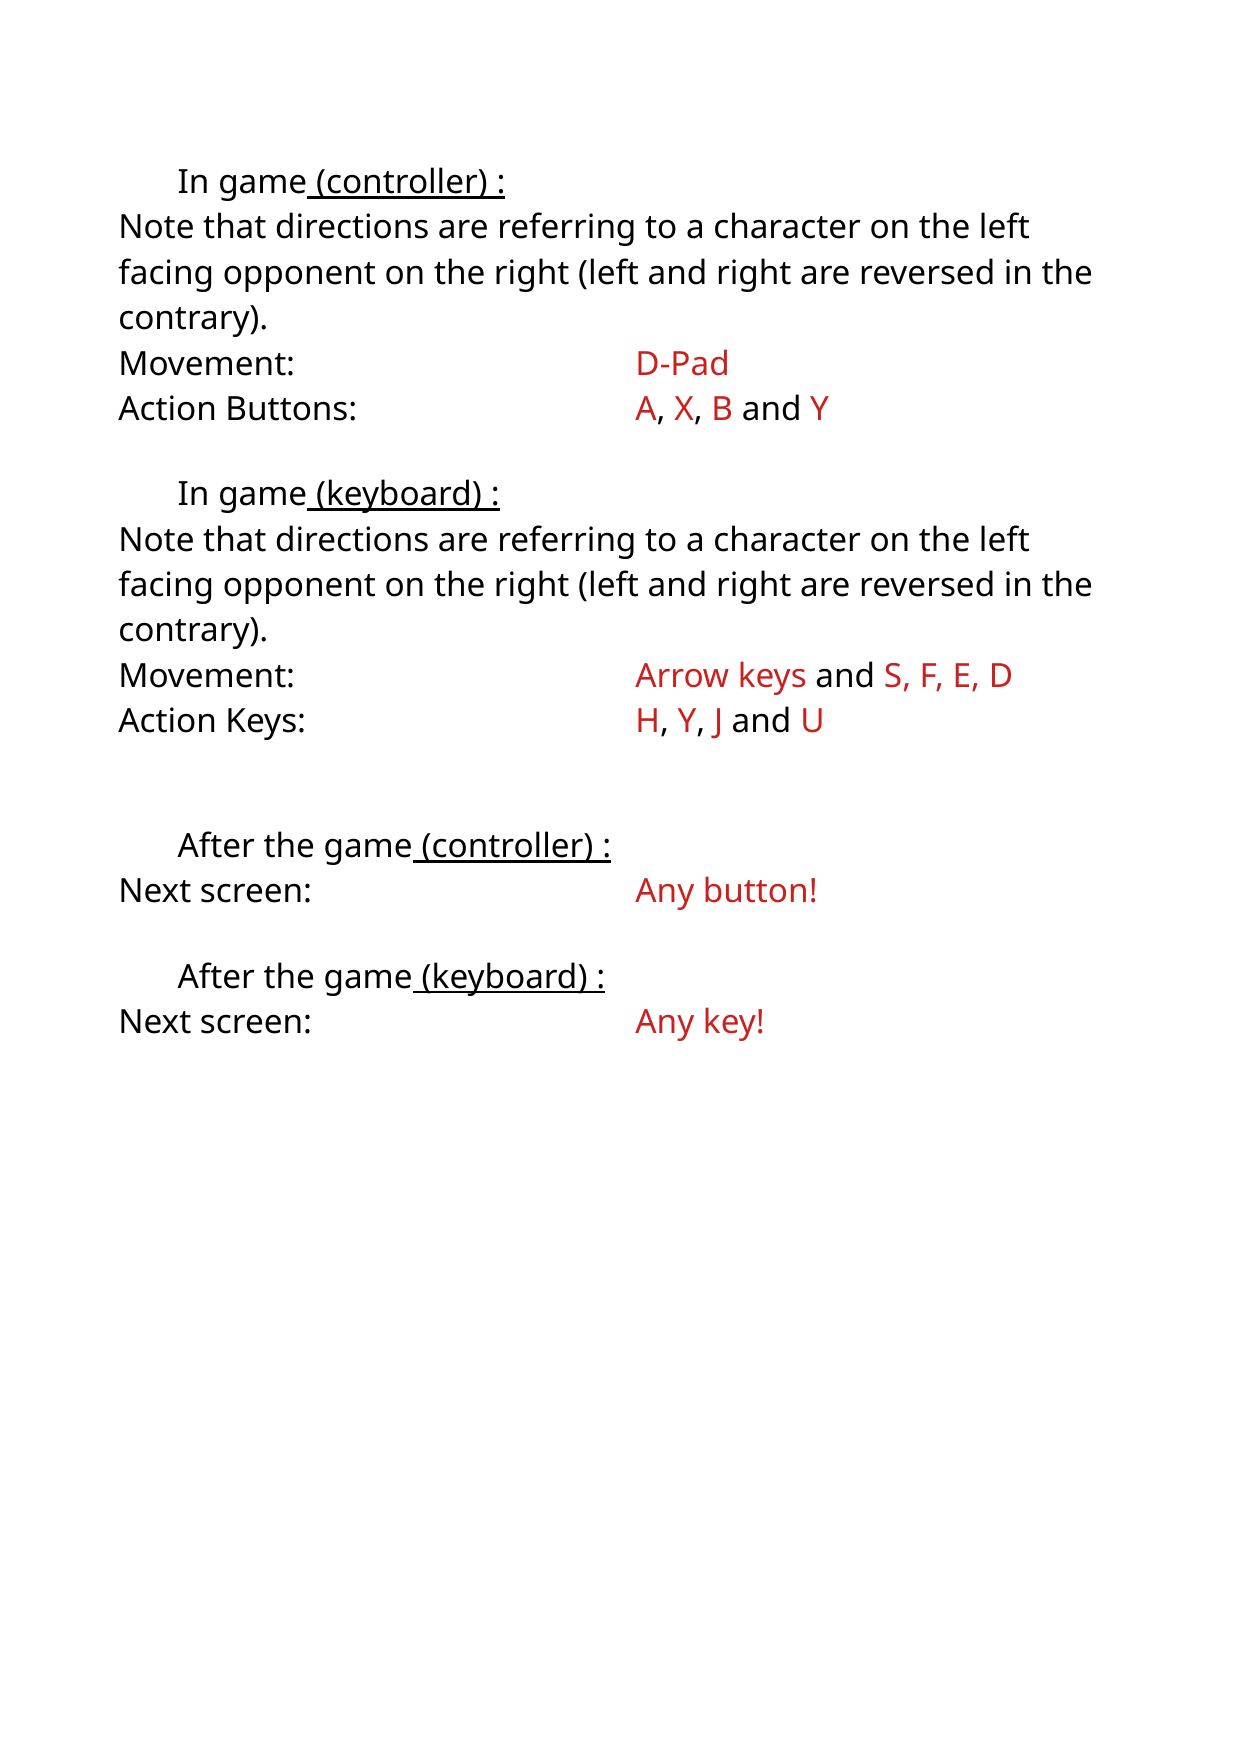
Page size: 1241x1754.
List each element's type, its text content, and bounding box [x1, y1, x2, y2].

text After the game (keyboard) : [118, 952, 1122, 998]
text In game (keyboard) : [118, 470, 1122, 515]
text Movement: D-Pad [118, 339, 1122, 385]
text Note that directions are referring to a character on the left facing opponent on the right (left and right are reversed in the contrary). [118, 203, 1122, 339]
text In game (controller) : [118, 158, 1122, 203]
text Action Keys: H, Y, J and U [118, 697, 1122, 742]
text Note that directions are referring to a character on the left facing opponent on the right (left and right are reversed in the contrary). [118, 515, 1122, 652]
text Movement: Arrow keys and S, F, E, D [118, 652, 1122, 697]
text Next screen: Any button! [118, 867, 1122, 913]
text Next screen: Any key! [118, 998, 1122, 1043]
text After the game (controller) : [118, 822, 1122, 867]
text Action Buttons: A, X, B and Y [118, 385, 1122, 430]
